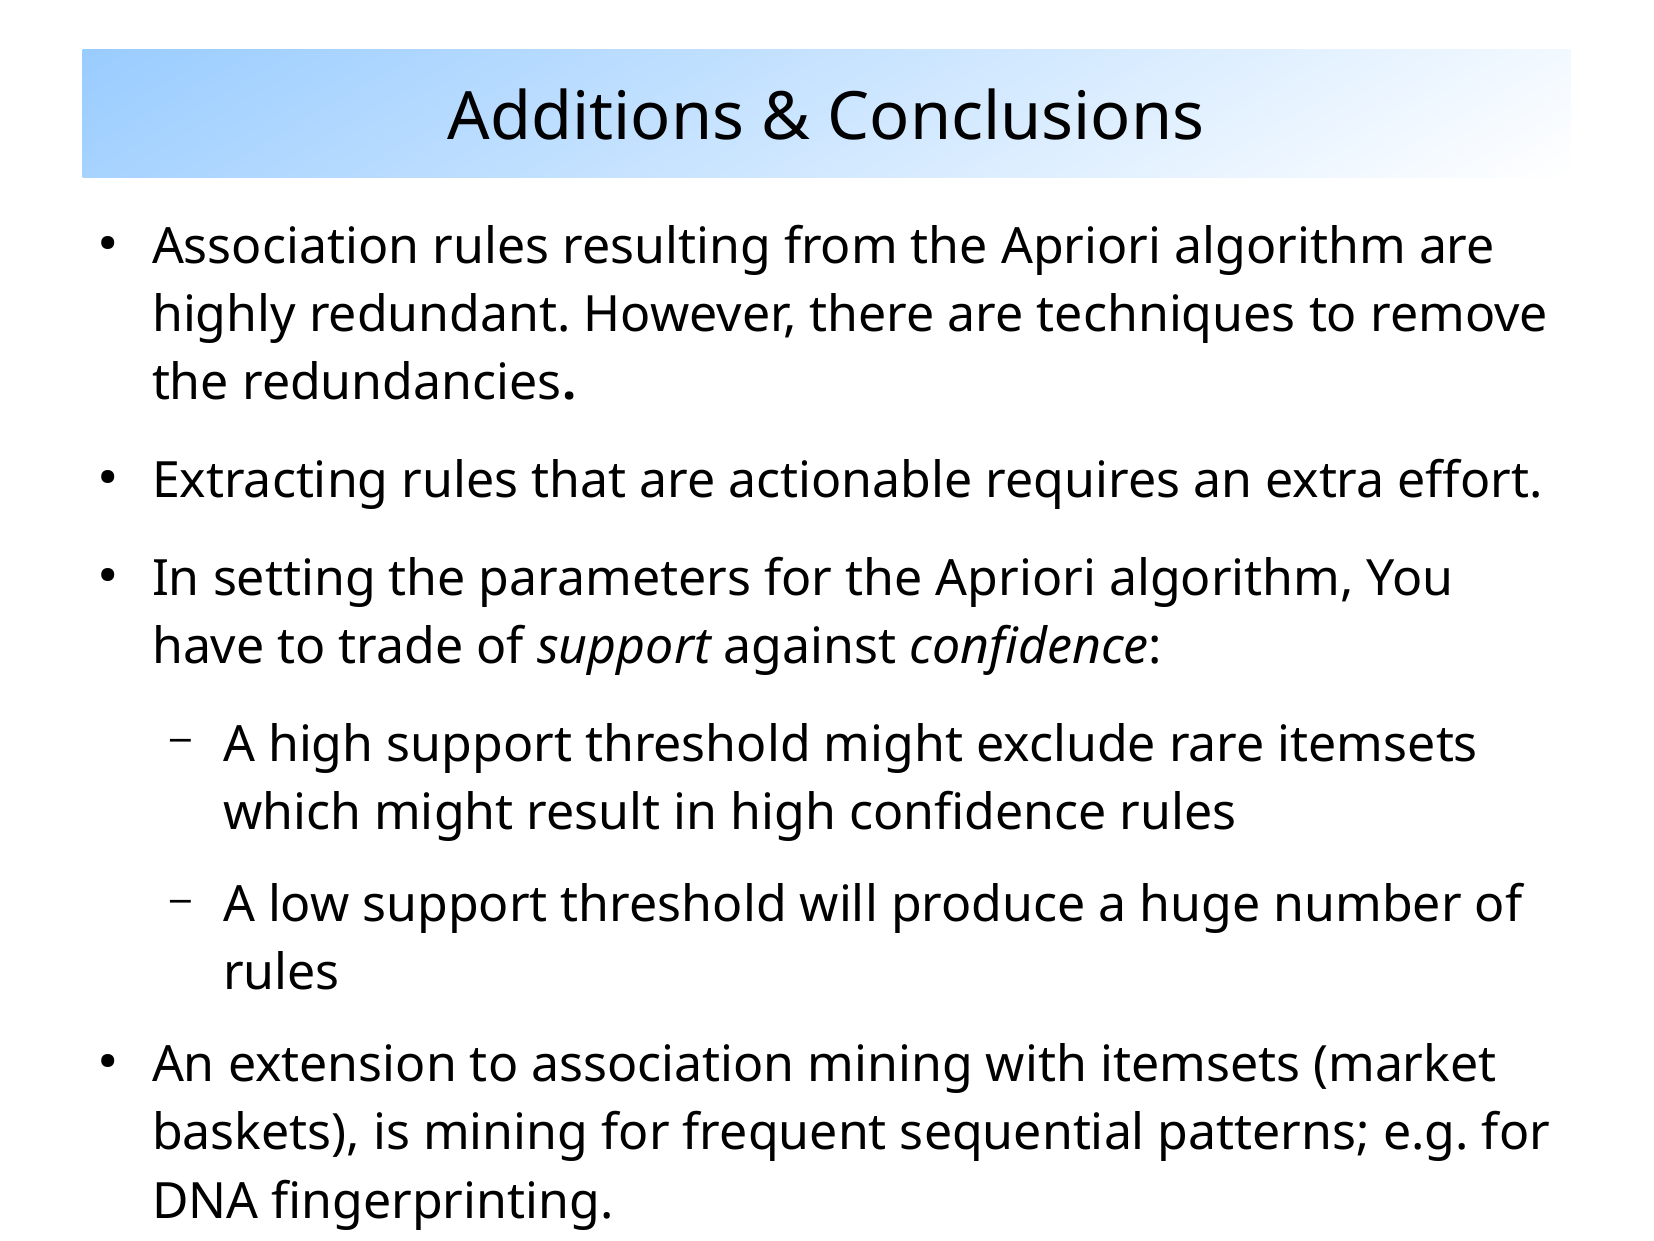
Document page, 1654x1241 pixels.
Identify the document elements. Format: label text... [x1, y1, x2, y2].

list Association rules resulting from the Apriori algorithm are highly redundant. However, there are techniques to remove the redundancies. Extracting rules that are actionable requires an extra effort. In setting the parameters for the Apriori algorithm, You have to trade of support against confidence: A high support threshold might exclude rare itemsets which might result in high confidence rules A low support threshold will produce a huge number of rules An extension to association mining with itemsets (market baskets), is mining for frequent sequential patterns; e.g. for DNA fingerprinting. [81, 209, 1570, 1123]
title Additions & Conclusions [82, 49, 1571, 178]
list [82, 366, 1571, 1134]
